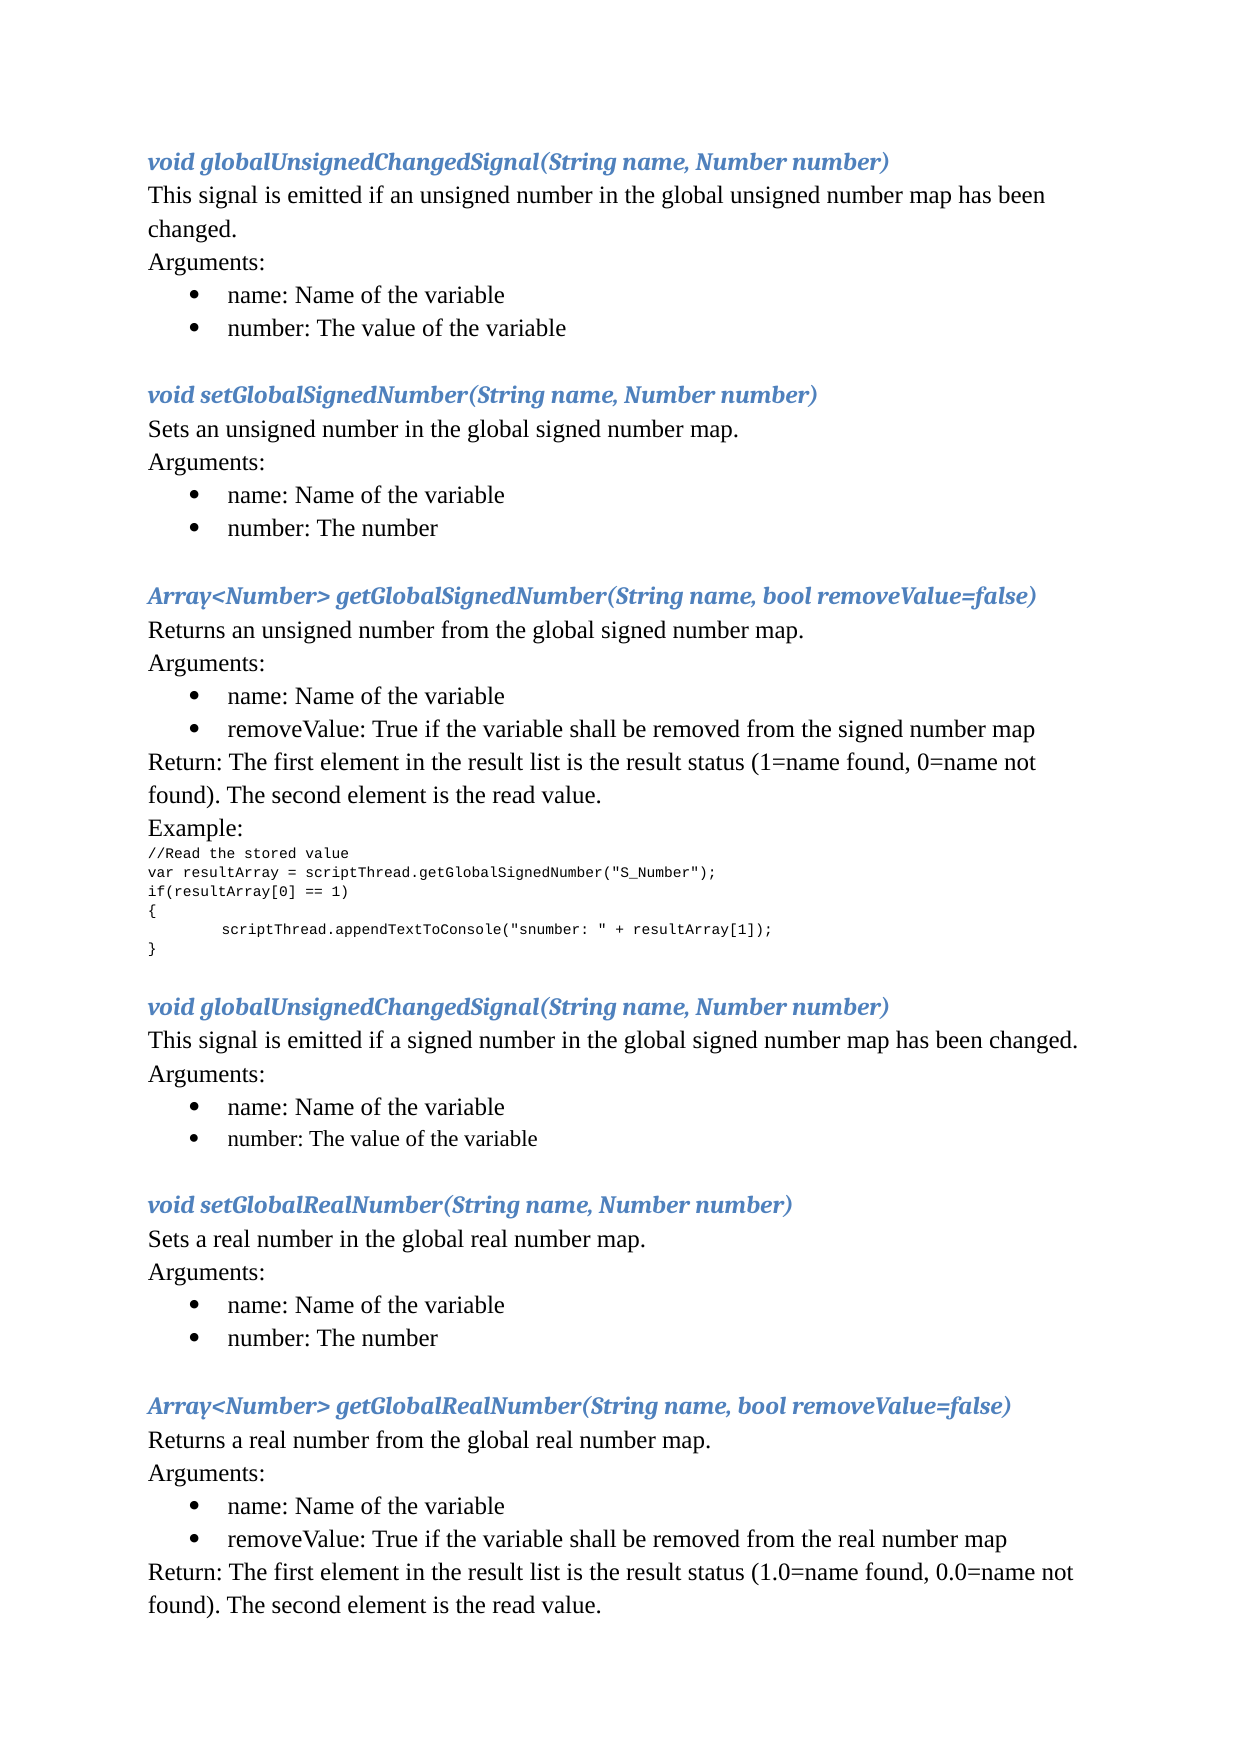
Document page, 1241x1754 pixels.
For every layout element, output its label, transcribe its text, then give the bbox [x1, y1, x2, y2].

text Sets a real number in the global real number map. [148, 1224, 1093, 1253]
list //Read the stored value [148, 846, 1093, 863]
text Arguments: [148, 1458, 1093, 1487]
list scriptThread.appendTextToConsole("snumber: " + resultArray[1]); [148, 922, 1093, 939]
list name: Name of the variable [190, 280, 1093, 308]
text Arguments: [148, 247, 1093, 275]
text Returns an unsigned number from the global signed number map. [148, 615, 1093, 644]
list Return: The first element in the result list is the result status (1.0=name found, 0.0=name not found). The second element is the read value. [148, 1557, 1093, 1619]
list number: The value of the variable [190, 1125, 1093, 1151]
list Return: The first element in the result list is the result status (1=name found, 0=name not found). The second element is the read value. [148, 747, 1093, 809]
list name: Name of the variable [190, 1290, 1093, 1319]
text Returns a real number from the global real number map. [148, 1425, 1093, 1454]
list number: The number [190, 1323, 1093, 1352]
list var resultArray = scriptThread.getGlobalSignedNumber("S_Number"); [148, 865, 1093, 882]
list Example: [148, 813, 1093, 842]
list name: Name of the variable [190, 1092, 1093, 1120]
subtitle void setGlobalRealNumber(String name, Number number) [148, 1191, 1093, 1219]
list removeValue: True if the variable shall be removed from the signed number map [190, 714, 1093, 743]
list } [148, 941, 1093, 958]
list name: Name of the variable [190, 1491, 1093, 1520]
subtitle Array<Number> getGlobalRealNumber(String name, bool removeValue=false) [148, 1392, 1093, 1421]
subtitle void setGlobalSignedNumber(String name, Number number) [148, 381, 1093, 410]
text Arguments: [148, 447, 1093, 476]
subtitle Array<Number> getGlobalSignedNumber(String name, bool removeValue=false) [148, 582, 1093, 611]
list removeValue: True if the variable shall be removed from the real number map [190, 1524, 1093, 1553]
list number: The value of the variable [190, 313, 1093, 341]
text This signal is emitted if a signed number in the global signed number map has been changed. [148, 1026, 1093, 1054]
text Arguments: [148, 1257, 1093, 1286]
list name: Name of the variable [190, 480, 1093, 509]
text Sets an unsigned number in the global signed number map. [148, 414, 1093, 443]
list name: Name of the variable [190, 681, 1093, 710]
list number: The number [190, 513, 1093, 542]
list if(resultArray[0] == 1) [148, 884, 1093, 901]
list { [148, 903, 1093, 920]
text Arguments: [148, 1059, 1093, 1087]
text Arguments: [148, 648, 1093, 677]
subtitle void globalUnsignedChangedSignal(String name, Number number) [148, 993, 1093, 1021]
text This signal is emitted if an unsigned number in the global unsigned number map has been changed. [148, 181, 1093, 242]
subtitle void globalUnsignedChangedSignal(String name, Number number) [148, 148, 1093, 176]
